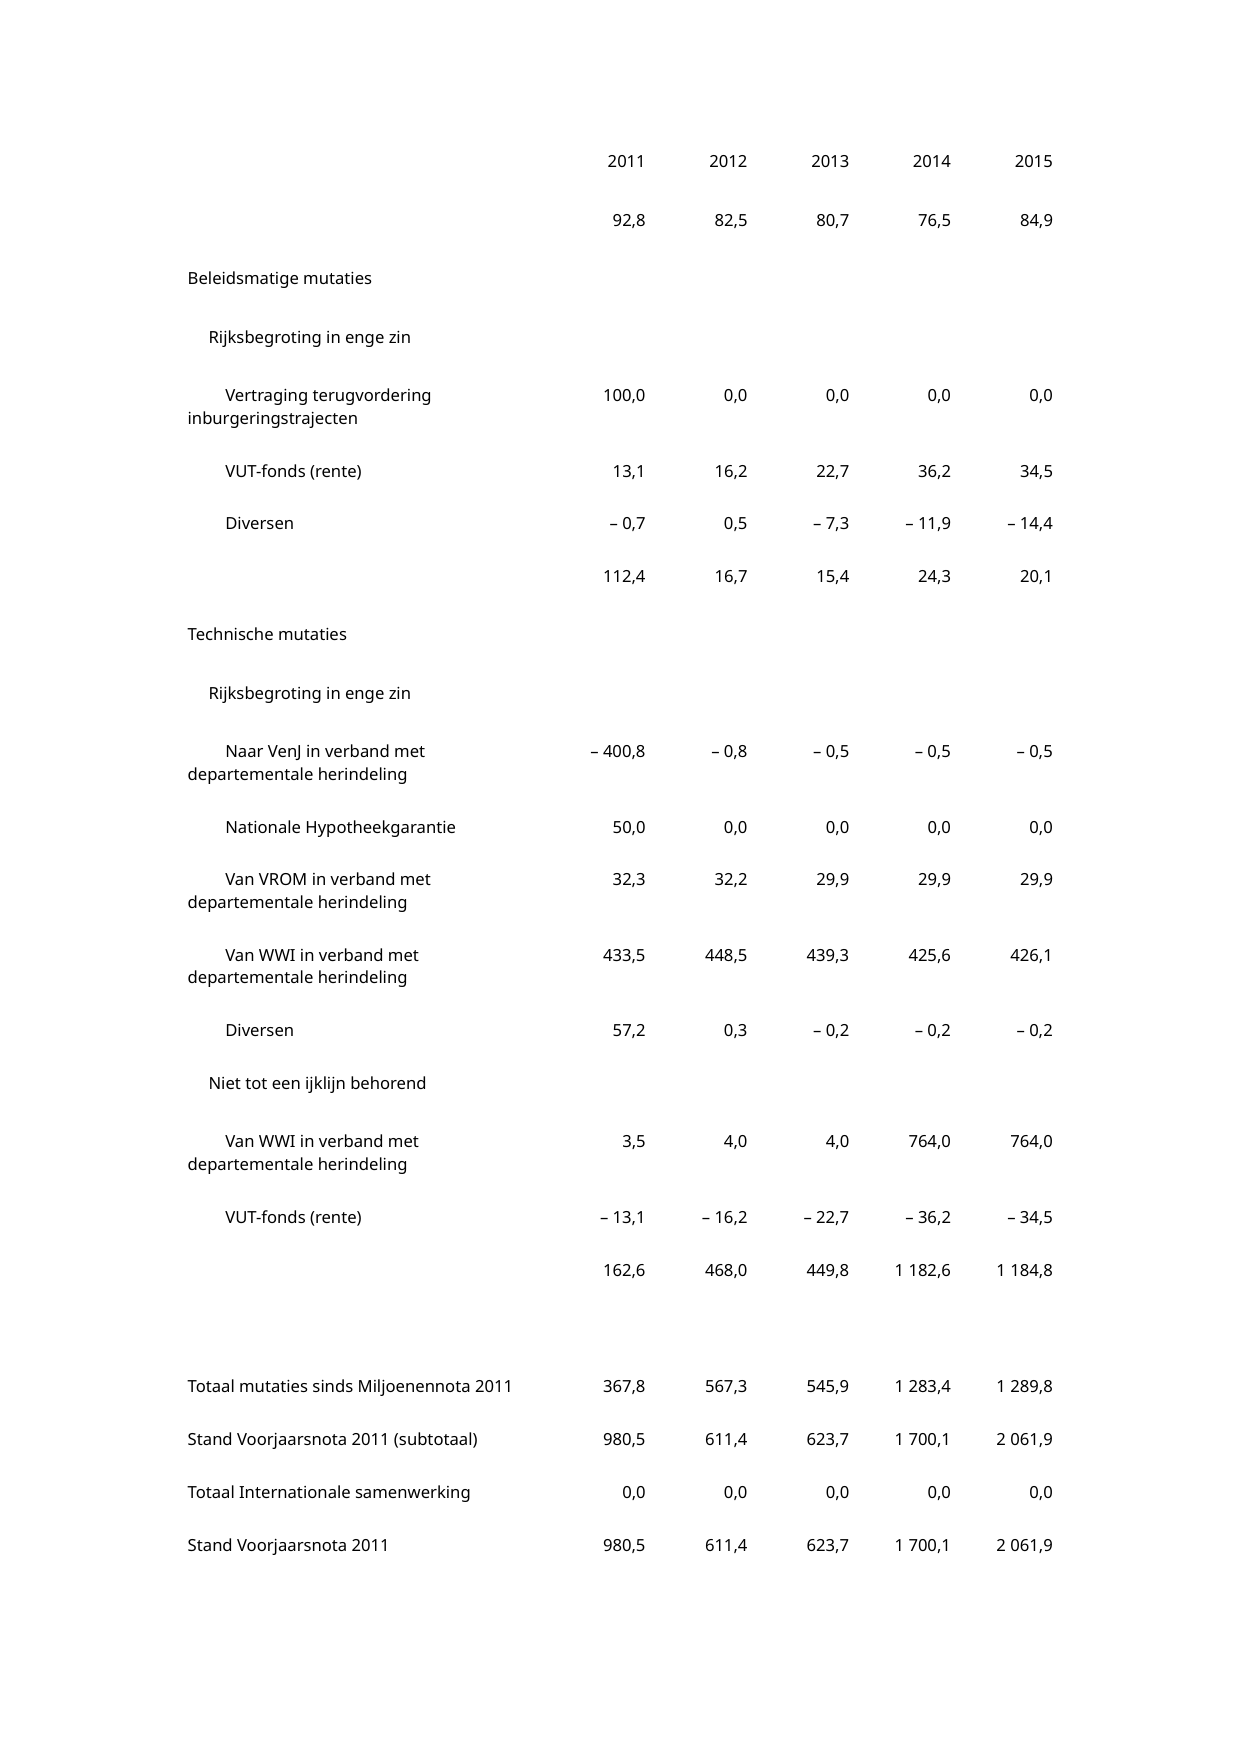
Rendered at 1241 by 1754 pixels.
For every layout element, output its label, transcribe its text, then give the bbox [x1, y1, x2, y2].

table_cell 0,0 [544, 1480, 645, 1533]
table_cell 32,3 [544, 868, 645, 943]
table_cell [188, 209, 544, 267]
table_cell [544, 267, 645, 325]
table_cell [188, 1317, 544, 1375]
table_cell 82,5 [645, 209, 747, 267]
table_cell 1 184,8 [951, 1258, 1053, 1317]
table_cell 433,5 [544, 944, 645, 1019]
table_cell 1 283,4 [849, 1375, 951, 1428]
table_cell 611,4 [645, 1533, 747, 1586]
table_cell 623,7 [747, 1428, 849, 1480]
table_cell 439,3 [747, 944, 849, 1019]
table_cell VUT-fonds (rente) [188, 1205, 544, 1258]
table_cell – 13,1 [544, 1205, 645, 1258]
table_cell [645, 325, 747, 384]
table_cell 2 061,9 [951, 1428, 1053, 1480]
table_cell 0,0 [747, 384, 849, 459]
table_cell [747, 325, 849, 384]
table_cell [951, 1317, 1053, 1375]
table_cell – 14,4 [951, 512, 1053, 564]
table_cell 0,0 [747, 1480, 849, 1533]
table_cell [849, 1317, 951, 1375]
table_header [188, 150, 544, 208]
table_cell [747, 1072, 849, 1130]
table_cell 980,5 [544, 1428, 645, 1480]
table_cell 84,9 [951, 209, 1053, 267]
table_cell 4,0 [645, 1130, 747, 1205]
table_cell 448,5 [645, 944, 747, 1019]
table_cell 16,2 [645, 459, 747, 512]
table_cell [951, 623, 1053, 681]
table_cell Diversen [188, 1019, 544, 1072]
table_cell 611,4 [645, 1428, 747, 1480]
table_cell 22,7 [747, 459, 849, 512]
table_cell [849, 681, 951, 740]
table_cell [849, 623, 951, 681]
table_cell 980,5 [544, 1533, 645, 1586]
table_cell 1 700,1 [849, 1533, 951, 1586]
table_cell 0,5 [645, 512, 747, 564]
table_cell Totaal mutaties sinds Miljoenennota 2011 [188, 1375, 544, 1428]
table_cell 100,0 [544, 384, 645, 459]
table_cell Niet tot een ijklijn behorend [188, 1072, 544, 1130]
table_cell 3,5 [544, 1130, 645, 1205]
table_cell 1 289,8 [951, 1375, 1053, 1428]
table_cell – 0,2 [747, 1019, 849, 1072]
table_cell 623,7 [747, 1533, 849, 1586]
table_cell [645, 1317, 747, 1375]
table_cell 567,3 [645, 1375, 747, 1428]
table_cell 15,4 [747, 565, 849, 623]
table_cell Van VROM in verband met departementale herindeling [188, 868, 544, 943]
table_cell 0,0 [951, 384, 1053, 459]
table_cell 0,0 [645, 384, 747, 459]
table_cell – 0,2 [951, 1019, 1053, 1072]
table_cell [645, 1072, 747, 1130]
table_cell – 400,8 [544, 740, 645, 815]
table_cell 1 700,1 [849, 1428, 951, 1480]
table_cell 16,7 [645, 565, 747, 623]
table_cell – 36,2 [849, 1205, 951, 1258]
table_cell 0,0 [645, 815, 747, 868]
table_cell – 22,7 [747, 1205, 849, 1258]
table_cell 426,1 [951, 944, 1053, 1019]
table_cell Stand Voorjaarsnota 2011 [188, 1533, 544, 1586]
table_cell 425,6 [849, 944, 951, 1019]
table_cell – 16,2 [645, 1205, 747, 1258]
table_header 2011 [544, 150, 645, 208]
table_cell Vertraging terugvordering inburgeringstrajecten [188, 384, 544, 459]
table_cell 112,4 [544, 565, 645, 623]
table_cell 36,2 [849, 459, 951, 512]
table_cell Rijksbegroting in enge zin [188, 681, 544, 740]
table_cell 468,0 [645, 1258, 747, 1317]
table_cell [951, 325, 1053, 384]
table_cell [951, 1072, 1053, 1130]
table_header 2015 [951, 150, 1053, 208]
table_cell 29,9 [849, 868, 951, 943]
table_header 2012 [645, 150, 747, 208]
table_cell Naar VenJ in verband met departementale herindeling [188, 740, 544, 815]
table_cell 0,3 [645, 1019, 747, 1072]
table_cell 1 182,6 [849, 1258, 951, 1317]
table_cell 545,9 [747, 1375, 849, 1428]
table_cell 4,0 [747, 1130, 849, 1205]
table_cell 29,9 [951, 868, 1053, 943]
table_cell – 0,5 [849, 740, 951, 815]
table_cell – 0,2 [849, 1019, 951, 1072]
table_cell Rijksbegroting in enge zin [188, 325, 544, 384]
table_cell [544, 623, 645, 681]
table_cell – 0,7 [544, 512, 645, 564]
table_cell – 0,8 [645, 740, 747, 815]
table_cell 764,0 [951, 1130, 1053, 1205]
table_cell 0,0 [849, 815, 951, 868]
table_cell VUT-fonds (rente) [188, 459, 544, 512]
table_cell Stand Voorjaarsnota 2011 (subtotaal) [188, 1428, 544, 1480]
table_cell [849, 1072, 951, 1130]
table_cell 13,1 [544, 459, 645, 512]
table_cell 2 061,9 [951, 1533, 1053, 1586]
table_cell [645, 267, 747, 325]
table_cell 32,2 [645, 868, 747, 943]
table_cell [747, 623, 849, 681]
table_cell Nationale Hypotheekgarantie [188, 815, 544, 868]
table_cell 57,2 [544, 1019, 645, 1072]
table_cell 449,8 [747, 1258, 849, 1317]
table_cell [951, 681, 1053, 740]
table_cell 0,0 [747, 815, 849, 868]
table_cell [645, 623, 747, 681]
table_cell 162,6 [544, 1258, 645, 1317]
table_cell 20,1 [951, 565, 1053, 623]
table_cell – 7,3 [747, 512, 849, 564]
table_cell Technische mutaties [188, 623, 544, 681]
table_cell 0,0 [645, 1480, 747, 1533]
table_cell 0,0 [951, 815, 1053, 868]
table_cell Diversen [188, 512, 544, 564]
table_cell 0,0 [951, 1480, 1053, 1533]
table_cell 76,5 [849, 209, 951, 267]
table_cell Totaal Internationale samenwerking [188, 1480, 544, 1533]
table_cell [645, 681, 747, 740]
table_cell – 0,5 [747, 740, 849, 815]
table_cell [544, 1072, 645, 1130]
table_cell 50,0 [544, 815, 645, 868]
table_cell 24,3 [849, 565, 951, 623]
table_cell 367,8 [544, 1375, 645, 1428]
table_cell [188, 1258, 544, 1317]
table_cell 0,0 [849, 384, 951, 459]
table_header 2014 [849, 150, 951, 208]
table_cell Beleidsmatige mutaties [188, 267, 544, 325]
table_cell 0,0 [849, 1480, 951, 1533]
table_cell [747, 267, 849, 325]
table_cell – 0,5 [951, 740, 1053, 815]
table_cell 92,8 [544, 209, 645, 267]
table_cell 34,5 [951, 459, 1053, 512]
table_cell [849, 325, 951, 384]
table_cell 29,9 [747, 868, 849, 943]
table_cell 764,0 [849, 1130, 951, 1205]
table_cell [849, 267, 951, 325]
table_cell [544, 325, 645, 384]
table_cell – 34,5 [951, 1205, 1053, 1258]
table_header 2013 [747, 150, 849, 208]
table_cell [747, 1317, 849, 1375]
table_cell [747, 681, 849, 740]
table_cell [951, 267, 1053, 325]
table_cell – 11,9 [849, 512, 951, 564]
table_cell 80,7 [747, 209, 849, 267]
table_cell [544, 1317, 645, 1375]
table_cell Van WWI in verband met departementale herindeling [188, 1130, 544, 1205]
table_cell Van WWI in verband met departementale herindeling [188, 944, 544, 1019]
table_cell [544, 681, 645, 740]
table_cell [188, 565, 544, 623]
